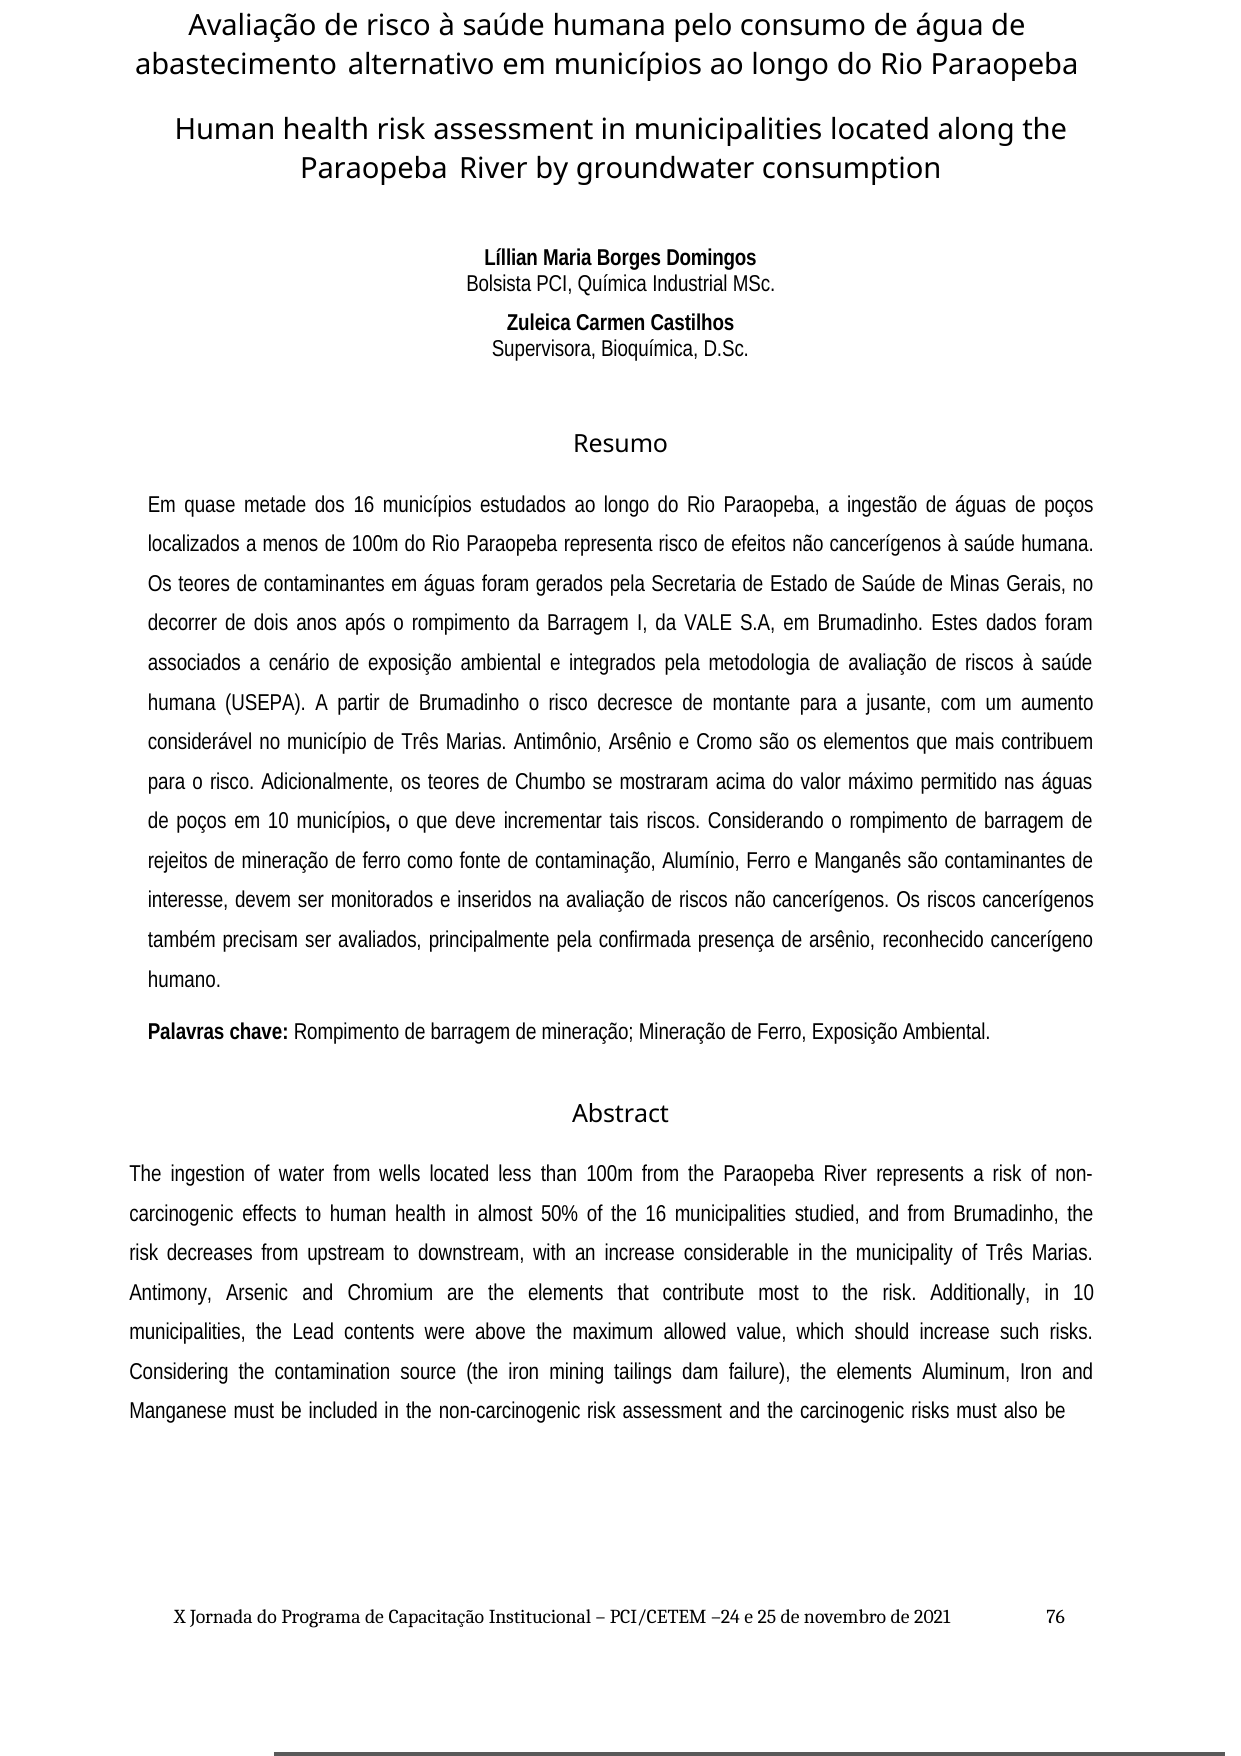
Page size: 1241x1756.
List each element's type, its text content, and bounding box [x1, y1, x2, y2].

subtitle Avaliação de risco à saúde humana pelo consumo de água de abastecimento alternativo em municípios ao longo do Rio Paraopeba [129, 4, 1084, 83]
text The ingestion of water from wells located less than 100m from the Paraopeba River represents a risk of non- carcinogenic effects to human health in almost 50% of the 16 municipalities studied, and from Brumadinho, the risk decreases from upstream to downstream, with an increase considerable in the municipality of Três Marias. Antimony, Arsenic and Chromium are the elements that contribute most to the risk. Additionally, in 10 municipalities, the Lead contents were above the maximum allowed value, which should increase such risks. Considering the contamination source (the iron mining tailings dam failure), the elements Aluminum, Iron and Manganese must be included in the non-carcinogenic risk assessment and the carcinogenic risks must also be [129, 1160, 1094, 1424]
text Palavras chave: Rompimento de barragem de mineração; Mineração de Ferro, Exposição Ambiental. [148, 1018, 1111, 1044]
text Bolsista PCI, Química Industrial MSc. [129, 271, 1111, 297]
text Em quase metade dos 16 municípios estudados ao longo do Rio Paraopeba, a ingestão de águas de poços localizados a menos de 100m do Rio Paraopeba representa risco de efeitos não cancerígenos à saúde humana. Os teores de contaminantes em águas foram gerados pela Secretaria de Estado de Saúde de Minas Gerais, no decorrer de dois anos após o rompimento da Barragem I, da VALE S.A, em Brumadinho. Estes dados foram associados a cenário de exposição ambiental e integrados pela metodologia de avaliação de riscos à saúde humana (USEPA). A partir de Brumadinho o risco decresce de montante para a jusante, com um aumento considerável no município de Três Marias. Antimônio, Arsênio e Cromo são os elementos que mais contribuem para o risco. Adicionalmente, os teores de Chumbo se mostraram acima do valor máximo permitido nas águas de poços em 10 municípios, o que deve incrementar tais riscos. Considerando o rompimento de barragem de rejeitos de mineração de ferro como fonte de contaminação, Alumínio, Ferro e Manganês são contaminantes de interesse, devem ser monitorados e inseridos na avaliação de riscos não cancerígenos. Os riscos cancerígenos também precisam ser avaliados, principalmente pela confirmada presença de arsênio, reconhecido cancerígeno humano. [148, 491, 1094, 992]
text Resumo [129, 426, 1111, 460]
text Supervisora, Bioquímica, D.Sc. [129, 336, 1111, 362]
text Human health risk assessment in municipalities located along the Paraopeba River by groundwater consumption [157, 108, 1084, 187]
subtitle Zuleica Carmen Castilhos [129, 310, 1111, 336]
subtitle Líllian Maria Borges Domingos [155, 244, 1086, 271]
subtitle Abstract [129, 1095, 1111, 1129]
